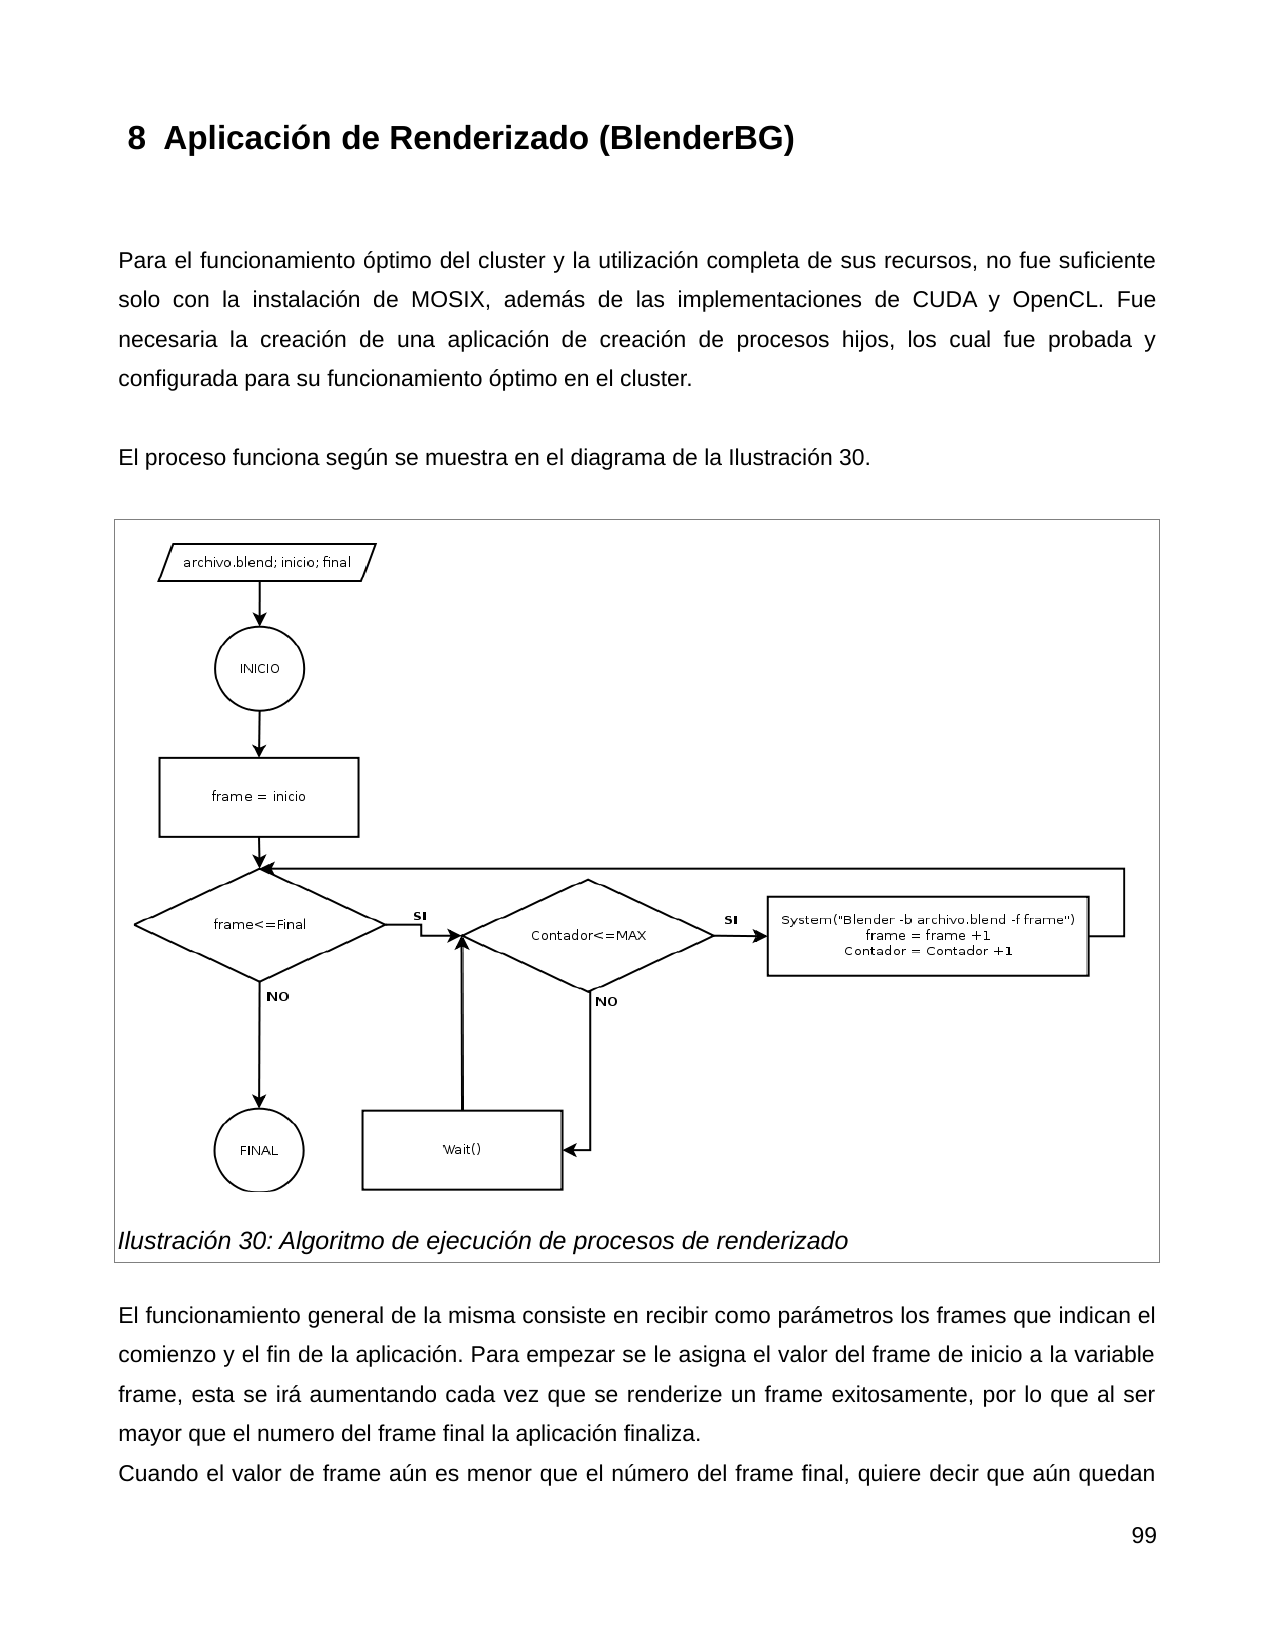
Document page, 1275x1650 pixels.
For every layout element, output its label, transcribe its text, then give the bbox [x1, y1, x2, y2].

text El funcionamiento general de la misma consiste en recibir como parámetros los frames que indican el comienzo y el fin de la aplicación. Para empezar se le asigna el valor del frame de inicio a la variable frame, esta se irá aumentando cada vez que se renderize un frame exitosamente, por lo que al ser mayor que el numero del frame final la aplicación finaliza. [118, 1302, 1157, 1447]
subtitle Aplicación de Renderizado (BlenderBG) [118, 118, 1157, 157]
text El proceso funciona según se muestra en el diagrama de la Ilustración 30. [118, 444, 1157, 471]
text Para el funcionamiento óptimo del cluster y la utilización completa de sus recursos, no fue suficiente solo con la instalación de MOSIX, además de las implementaciones de CUDA y OpenCL. Fue necesaria la creación de una aplicación de creación de procesos hijos, los cual fue probada y configurada para su funcionamiento óptimo en el cluster. [118, 247, 1157, 392]
text Cuando el valor de frame aún es menor que el número del frame final, quiere decir que aún quedan [118, 1460, 1157, 1486]
text Ilustración 30: Algoritmo de ejecución de procesos de renderizado [117, 1226, 1157, 1254]
picture [133, 543, 1126, 1192]
